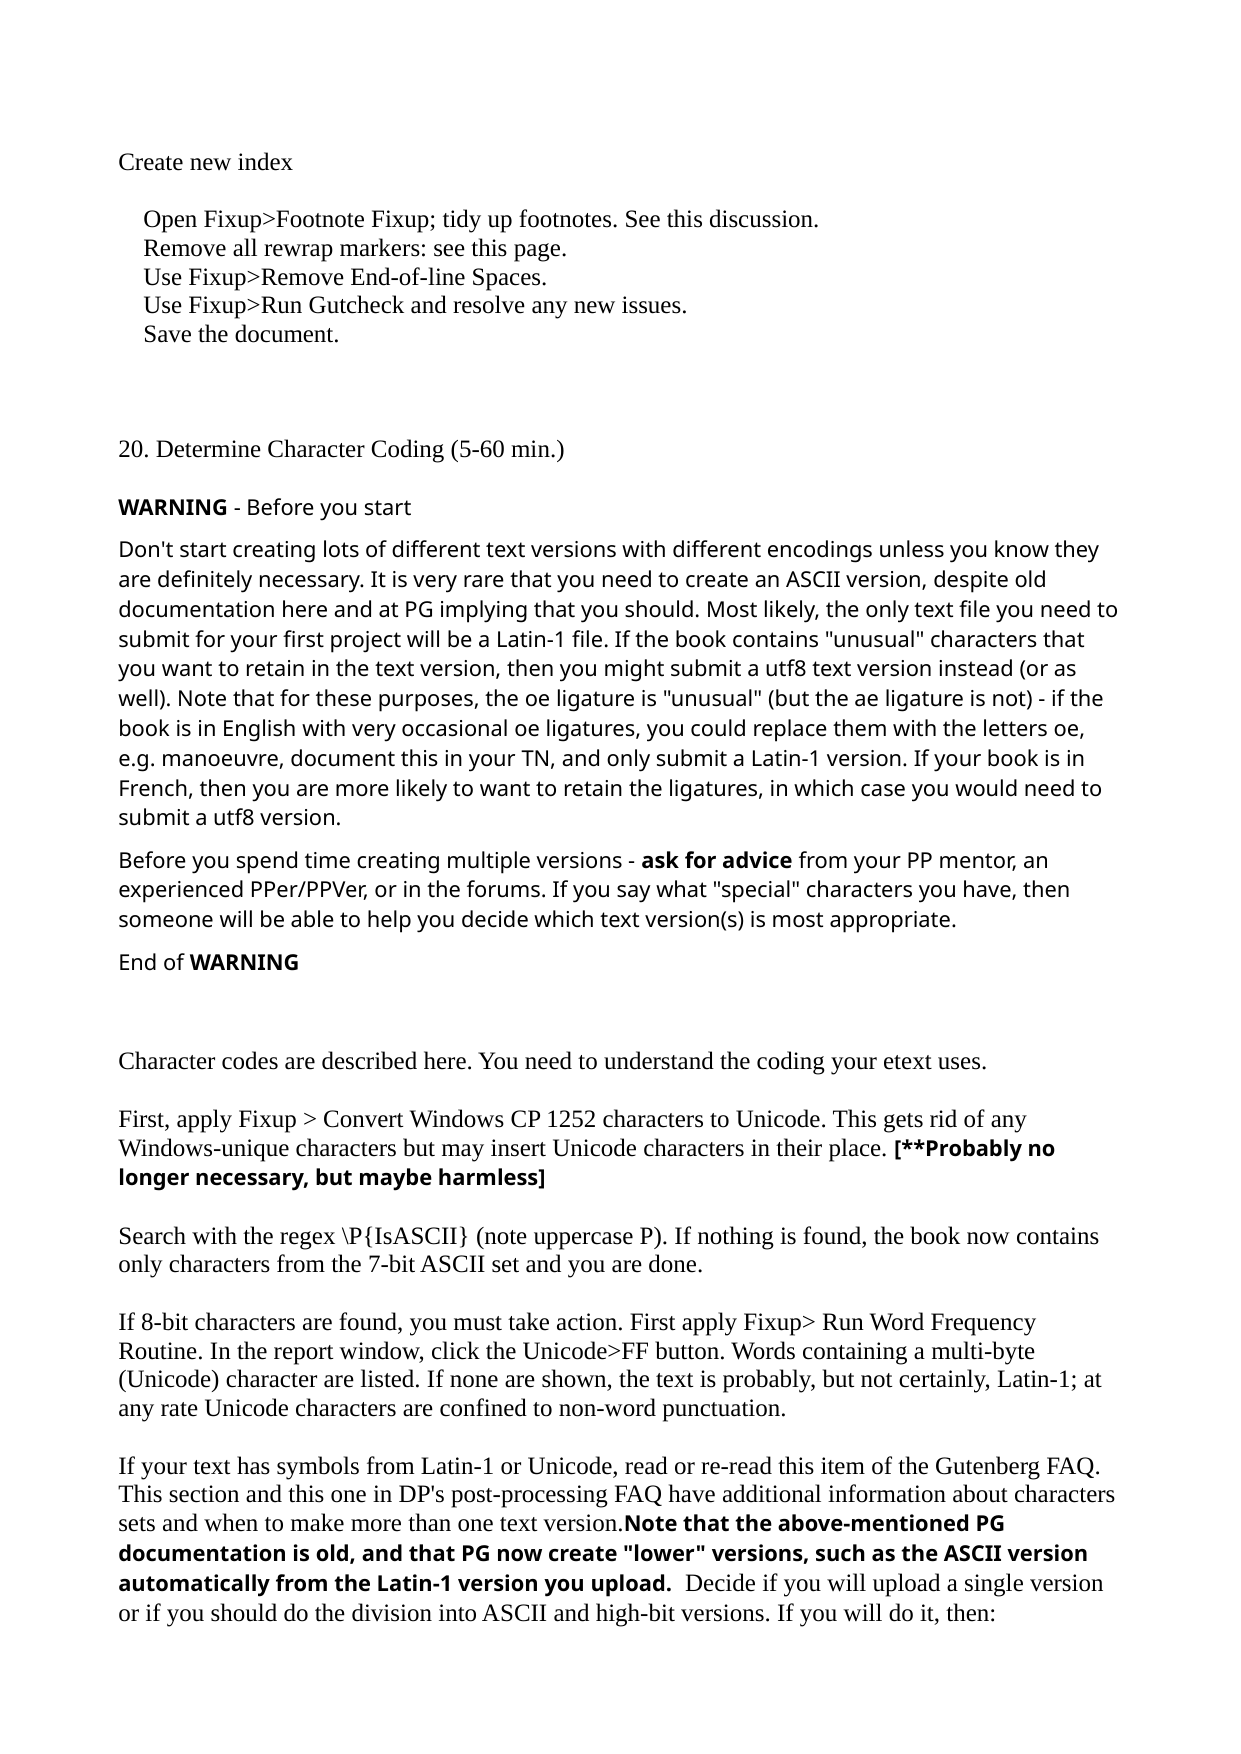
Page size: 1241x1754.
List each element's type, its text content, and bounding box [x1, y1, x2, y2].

text Character codes are described here. You need to understand the coding your etext uses. [118, 1046, 1122, 1075]
text First, apply Fixup > Convert Windows CP 1252 characters to Unicode. This gets rid of any Windows-unique characters but may insert Unicode characters in their place. [**Probably no longer necessary, but maybe harmless] [118, 1104, 1122, 1192]
text Don't start creating lots of different text versions with different encodings unless you know they are definitely necessary. It is very rare that you need to create an ASCII version, despite old documentation here and at PG implying that you should. Most likely, the only text file you need to submit for your first project will be a Latin-1 file. If the book contains "unusual" characters that you want to retain in the text version, then you might submit a utf8 text version instead (or as well). Note that for these purposes, the oe ligature is "unusual" (but the ae ligature is not) - if the book is in English with very occasional oe ligatures, you could replace them with the letters oe, e.g. manoeuvre, document this in your TN, and only submit a Latin-1 version. If your book is in French, then you are more likely to want to retain the ligatures, in which case you would need to submit a utf8 version. [118, 534, 1122, 832]
text Open Fixup>Footnote Fixup; tidy up footnotes. See this discussion. [118, 204, 1122, 233]
text Before you spend time creating multiple versions - ask for advice from your PP mentor, an experienced PPer/PPVer, or in the forums. If you say what "special" characters you have, then someone will be able to help you decide which text version(s) is most appropriate. [118, 844, 1122, 934]
text If your text has symbols from Latin-1 or Unicode, read or re-read this item of the Gutenberg FAQ. This section and this one in DP's post-processing FAQ have additional information about characters sets and when to make more than one text version.Note that the above-mentioned PG documentation is old, and that PG now create "lower" versions, such as the ASCII version automatically from the Latin-1 version you upload. Decide if you will upload a single version or if you should do the division into ASCII and high-bit versions. If you will do it, then: [118, 1451, 1122, 1626]
text End of WARNING [118, 946, 1122, 976]
text Use Fixup>Run Gutcheck and resolve any new issues. [118, 291, 1122, 319]
text Search with the regex \P{IsASCII} (note uppercase P). If nothing is found, the book now contains only characters from the 7-bit ASCII set and you are done. [118, 1221, 1122, 1278]
text Use Fixup>Remove End-of-line Spaces. [118, 262, 1122, 291]
text Create new index [118, 147, 1122, 176]
text WARNING - Before you start [118, 492, 1122, 522]
text Save the document. [118, 319, 1122, 348]
text If 8-bit characters are found, you must take action. First apply Fixup> Run Word Frequency Routine. In the report window, click the Unicode>FF button. Words containing a multi-byte (Unicode) character are listed. If none are shown, the text is probably, but not certainly, Latin-1; at any rate Unicode characters are confined to non-word punctuation. [118, 1307, 1122, 1422]
text Remove all rewrap markers: see this page. [118, 233, 1122, 262]
text 20. Determine Character Coding (5-60 min.) [118, 434, 1122, 463]
